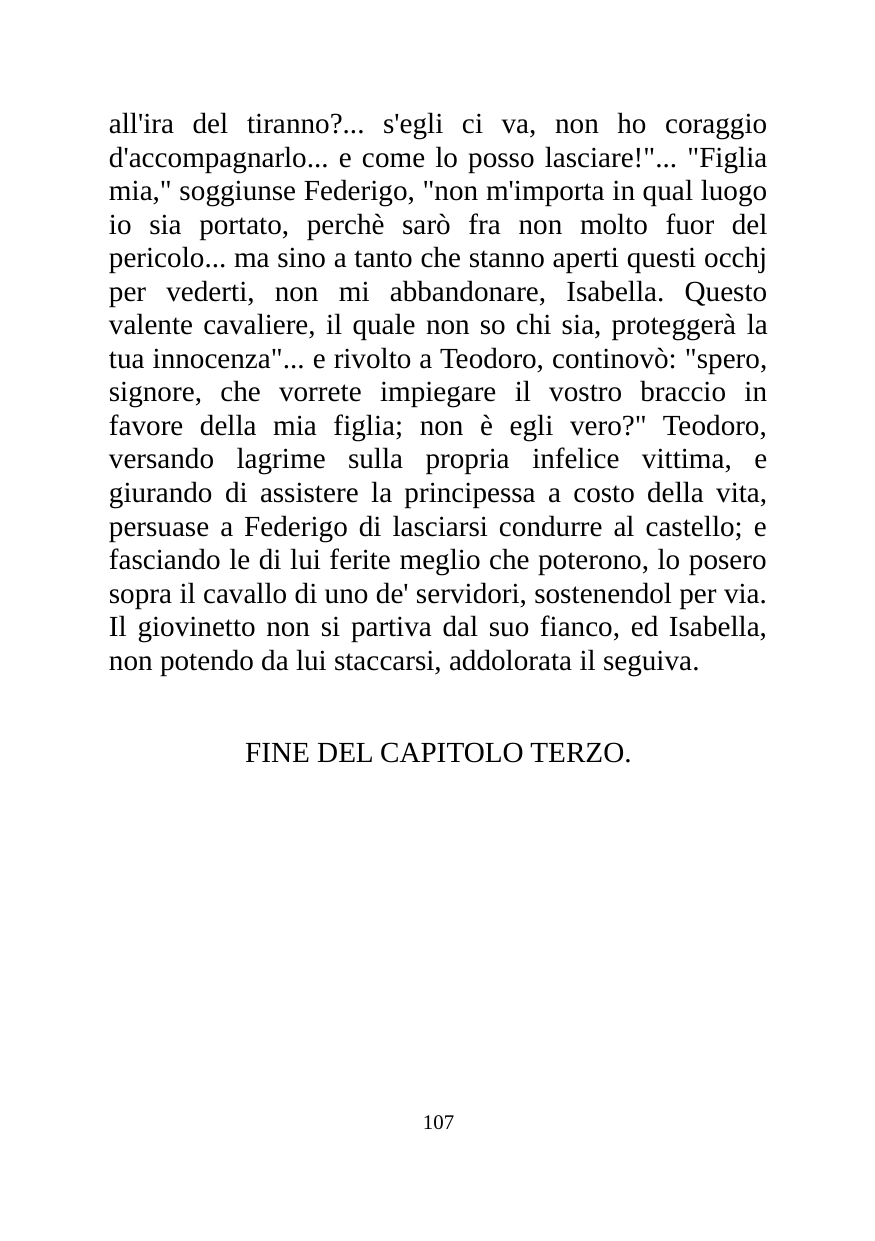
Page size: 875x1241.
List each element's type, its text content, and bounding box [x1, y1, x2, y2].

text all'ira del tiranno?... s'egli ci va, non ho coraggio d'accompagnarlo... e come lo posso lasciare!"... "Figlia mia," soggiunse Federigo, "non m'importa in qual luogo io sia portato, perchè sarò fra non molto fuor del pericolo... ma sino a tanto che stanno aperti questi occhj per vederti, non mi abbandonare, Isabella. Questo valente cavaliere, il quale non so chi sia, proteggerà la tua innocenza"... e rivolto a Teodoro, continovò: "spero, signore, che vorrete impiegare il vostro braccio in favore della mia figlia; non è egli vero?" Teodoro, versando lagrime sulla propria infelice vittima, e giurando di assistere la principessa a costo della vita, persuase a Federigo di lasciarsi condurre al castello; e fasciando le di lui ferite meglio che poterono, lo posero sopra il cavallo di uno de' servidori, sostenendol per via. Il giovinetto non si partiva dal suo fianco, ed Isabella, non potendo da lui staccarsi, addolorata il seguiva. [109, 106, 768, 676]
text FINE DEL CAPITOLO TERZO. [109, 736, 768, 769]
